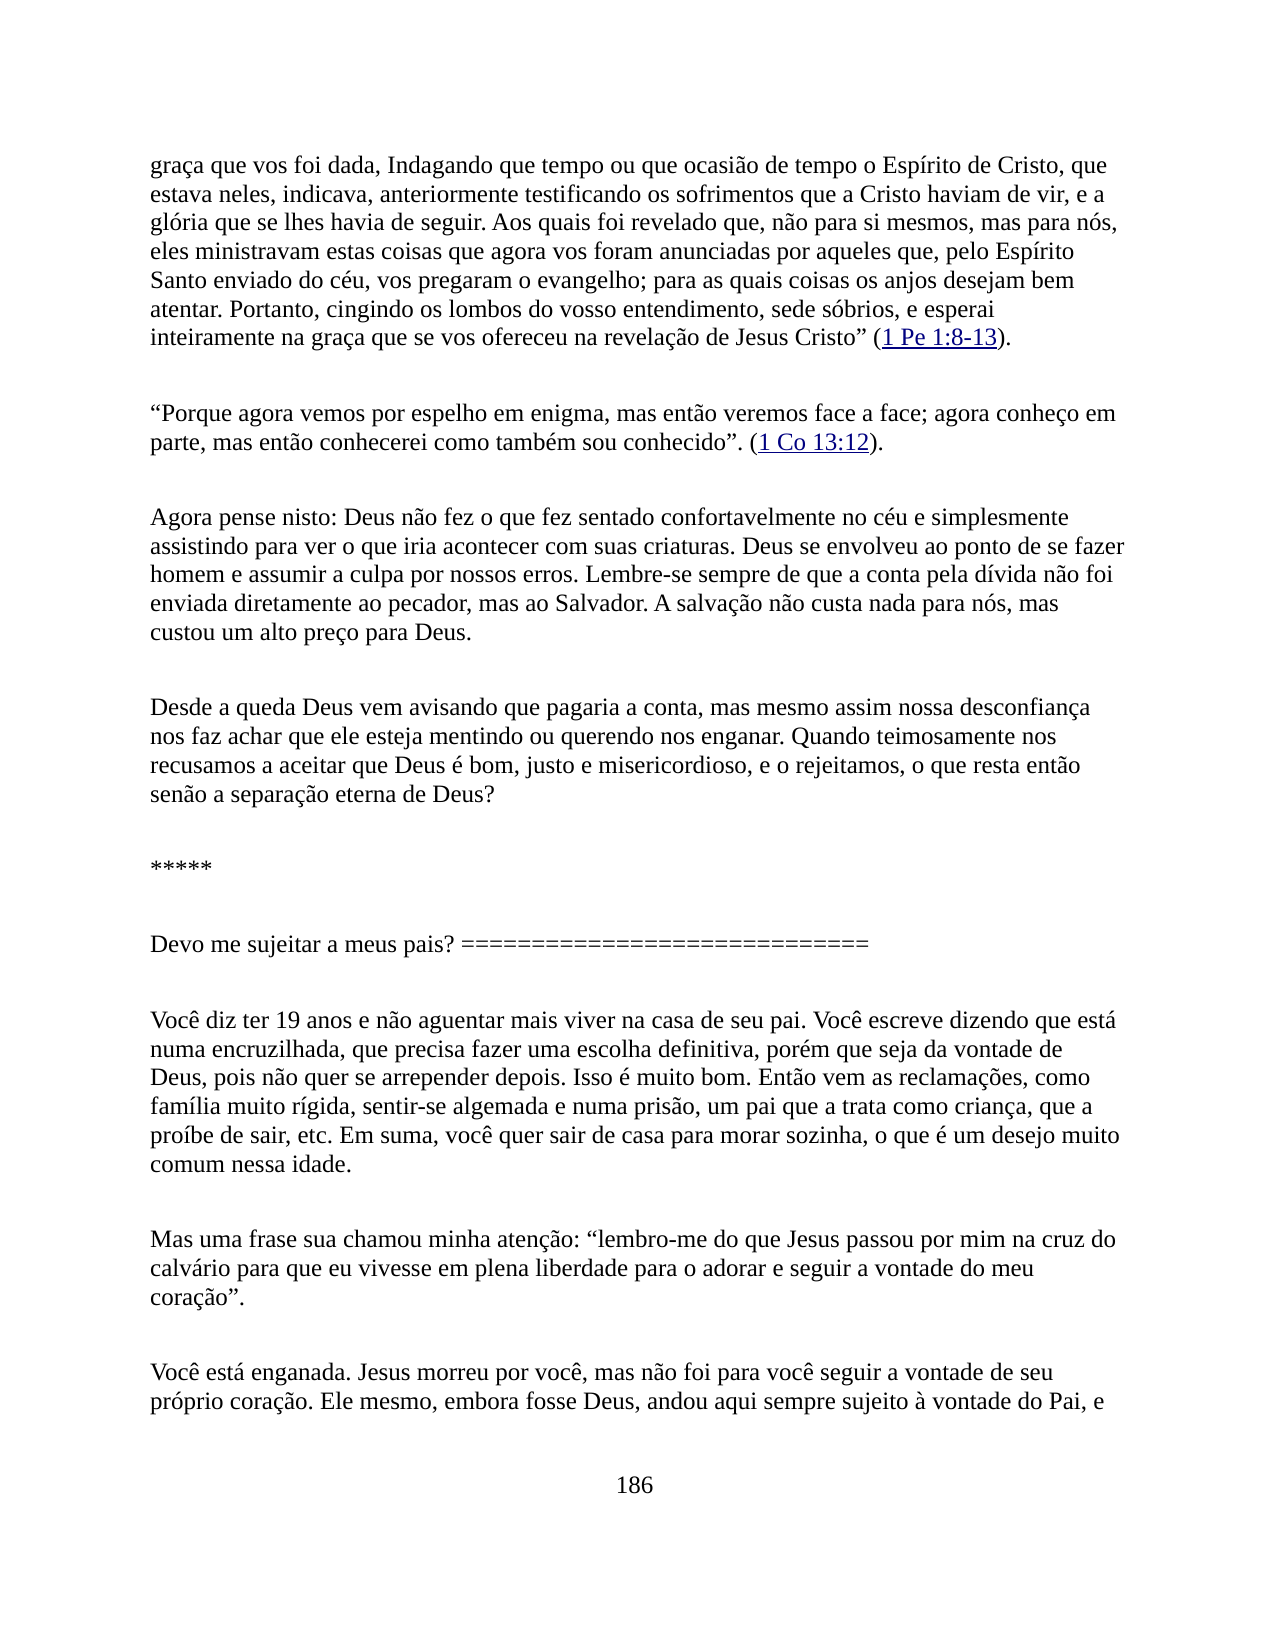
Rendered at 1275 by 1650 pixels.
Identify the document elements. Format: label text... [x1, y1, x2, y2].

text ***** [150, 825, 1125, 883]
text Você diz ter 19 anos e não aguentar mais viver na casa de seu pai. Você escreve dizendo que está numa encruzilhada, que precisa fazer uma escolha definitiva, porém que seja da vontade de Deus, pois não quer se arrepender depois. Isso é muito bom. Então vem as reclamações, como família muito rígida, sentir-se algemada e numa prisão, um pai que a trata como criança, que a proíbe de sair, etc. Em suma, você quer sair de casa para morar sozinha, o que é um desejo muito comum nessa idade. [150, 976, 1125, 1177]
text Devo me sujeitar a meus pais? ============================= [150, 901, 1125, 958]
text Você está enganada. Jesus morreu por você, mas não foi para você seguir a vontade de seu próprio coração. Ele mesmo, embora fosse Deus, andou aqui sempre sujeito à vontade do Pai, e [150, 1328, 1125, 1414]
text Mas uma frase sua chamou minha atenção: “lembro-me do que Jesus passou por mim na cruz do calvário para que eu vivesse em plena liberdade para o adorar e seguir a vontade do meu coração”. [150, 1195, 1125, 1310]
text graça que vos foi dada, Indagando que tempo ou que ocasião de tempo o Espírito de Cristo, que estava neles, indicava, anteriormente testificando os sofrimentos que a Cristo haviam de vir, e a glória que se lhes havia de seguir. Aos quais foi revelado que, não para si mesmos, mas para nós, eles ministravam estas coisas que agora vos foram anunciadas por aqueles que, pelo Espírito Santo enviado do céu, vos pregaram o evangelho; para as quais coisas os anjos desejam bem atentar. Portanto, cingindo os lombos do vosso entendimento, sede sóbrios, e esperai inteiramente na graça que se vos ofereceu na revelação de Jesus Cristo” (1 Pe 1:8-13). [150, 150, 1125, 351]
text Agora pense nisto: Deus não fez o que fez sentado confortavelmente no céu e simplesmente assistindo para ver o que iria acontecer com suas criaturas. Deus se envolveu ao ponto de se fazer homem e assumir a culpa por nossos erros. Lembre-se sempre de que a conta pela dívida não foi enviada diretamente ao pecador, mas ao Salvador. A salvação não custa nada para nós, mas custou um alto preço para Deus. [150, 473, 1125, 646]
text Desde a queda Deus vem avisando que pagaria a conta, mas mesmo assim nossa desconfiança nos faz achar que ele esteja mentindo ou querendo nos enganar. Quando teimosamente nos recusamos a aceitar que Deus é bom, justo e misericordioso, e o rejeitamos, o que resta então senão a separação eterna de Deus? [150, 664, 1125, 807]
text “Porque agora vemos por espelho em enigma, mas então veremos face a face; agora conheço em parte, mas então conhecerei como também sou conhecido”. (1 Co 13:12). [150, 369, 1125, 455]
